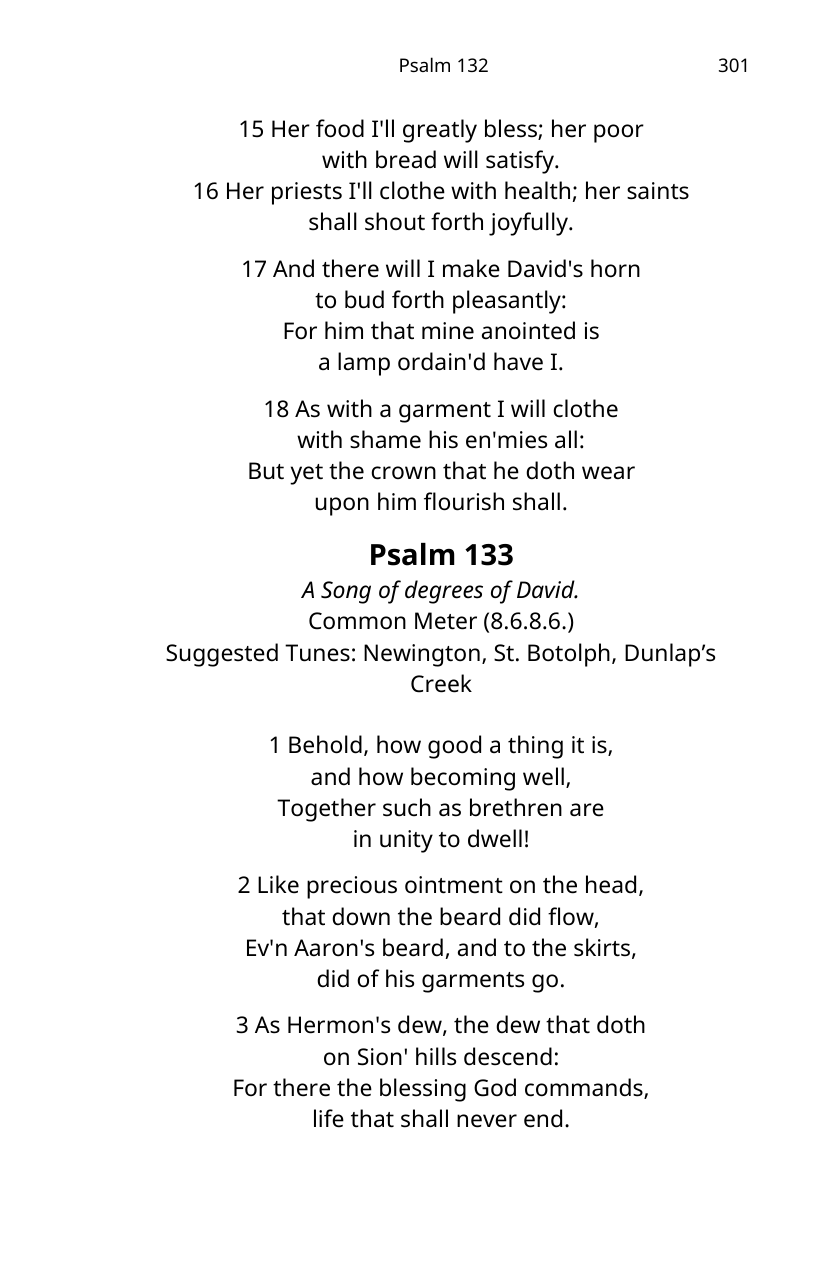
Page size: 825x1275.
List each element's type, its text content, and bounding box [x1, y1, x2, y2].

text 18 As with a garment I will clothe with shame his en'mies all: But yet the crown that he doth wear upon him flourish shall. [132, 392, 750, 517]
text A Song of degrees of David. [132, 574, 750, 606]
subtitle Common Meter (8.6.8.6.) [132, 606, 750, 637]
text 2 Like precious ointment on the head, that down the beard did flow, Ev'n Aaron's beard, and to the skirts, did of his garments go. [132, 869, 750, 994]
text Suggested Tunes: Newington, St. Botolph, Dunlap’s Creek [132, 637, 750, 699]
text 3 As Hermon's dew, the dew that doth on Sion' hills descend: For there the blessing God commands, life that shall never end. [132, 1009, 750, 1134]
text 1 Behold, how good a thing it is, and how becoming well, Together such as brethren are in unity to dwell! [132, 729, 750, 854]
text 15 Her food I'll greatly bless; her poor with bread will satisfy. 16 Her priests I'll clothe with health; her saints shall shout forth joyfully. [132, 112, 750, 237]
text 17 And there will I make David's horn to bud forth pleasantly: For him that mine anointed is a lamp ordain'd have I. [132, 252, 750, 377]
subtitle Psalm 133 [132, 532, 750, 574]
